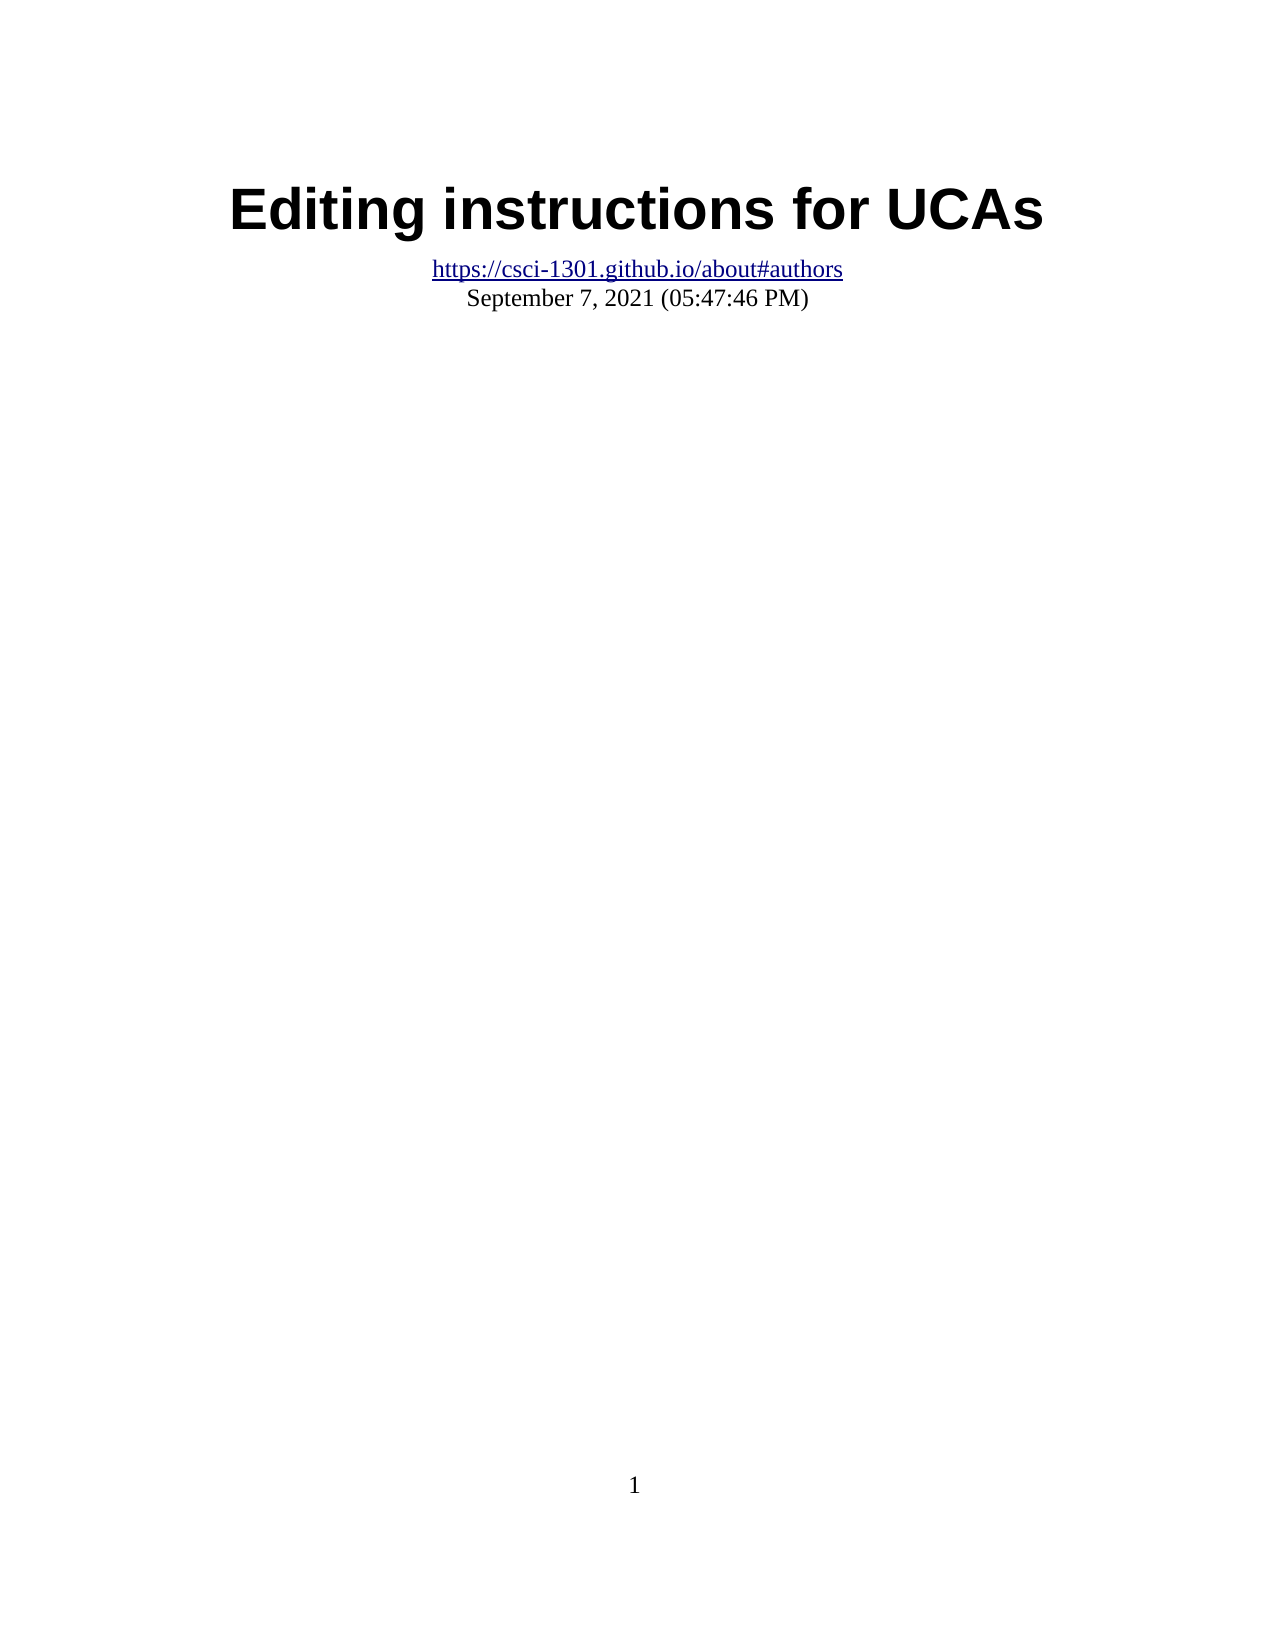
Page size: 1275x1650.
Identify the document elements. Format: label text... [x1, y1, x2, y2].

text September 7, 2021 (05:47:46 PM) [150, 283, 1125, 312]
text https://csci-1301.github.io/about#authors [150, 254, 1125, 283]
title Editing instructions for UCAs [150, 175, 1125, 242]
